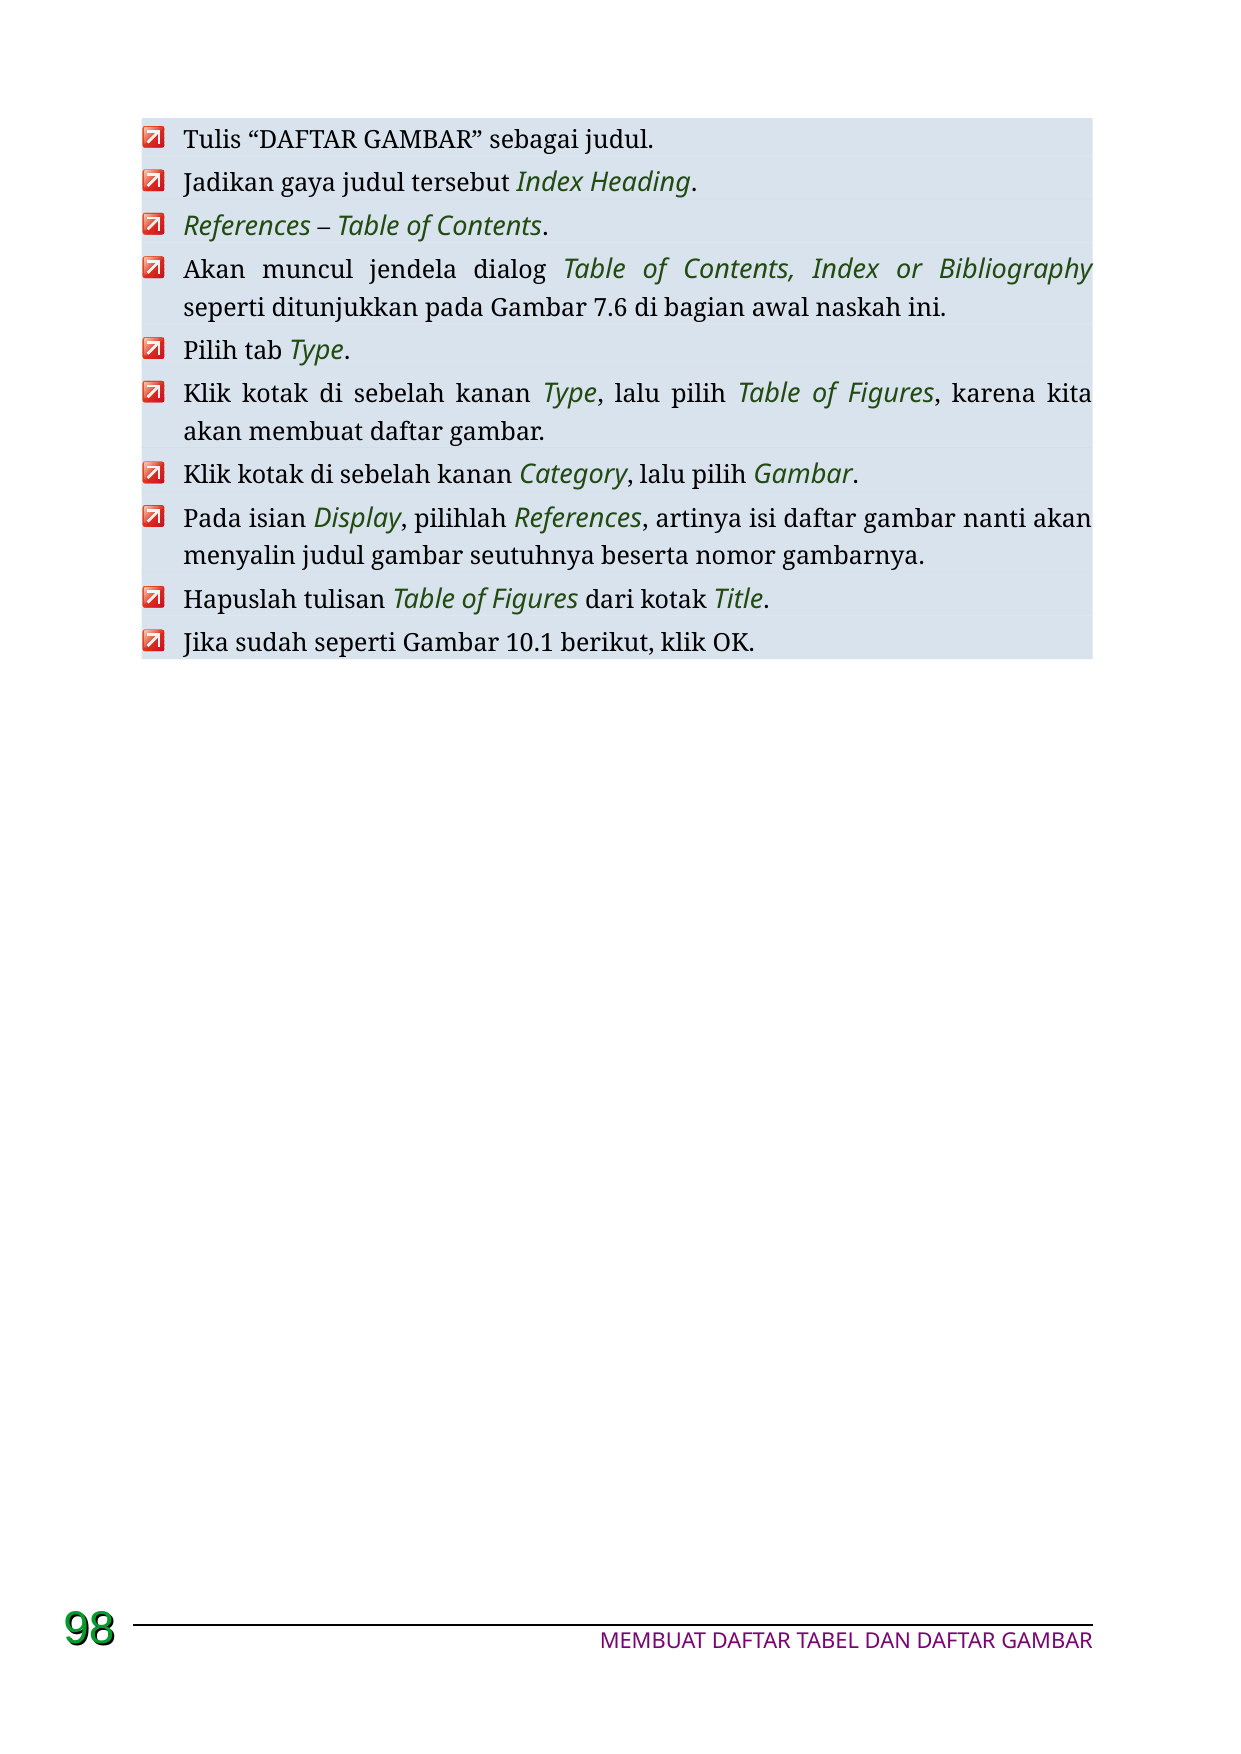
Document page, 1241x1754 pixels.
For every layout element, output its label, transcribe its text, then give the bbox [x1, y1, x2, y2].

list Pada isian Display, pilihlah References, artinya isi daftar gambar nanti akan menyalin judul gambar seutuhnya beserta nomor gambarnya. [142, 497, 1093, 572]
list Jadikan gaya judul tersebut Index Heading. [142, 162, 1093, 199]
list Pilih tab Type. [142, 329, 1093, 367]
list Tulis “DAFTAR GAMBAR” sebagai judul. [142, 118, 1093, 156]
list Hapuslah tulisan Table of Figures dari kotak Title. [142, 578, 1093, 616]
list Jika sudah seperti Gambar 10.1 berikut, klik OK. [142, 622, 1093, 659]
list Klik kotak di sebelah kanan Type, lalu pilih Table of Figures, karena kita akan membuat daftar gambar. [142, 373, 1093, 448]
list Klik kotak di sebelah kanan Category, lalu pilih Gambar. [142, 454, 1093, 491]
list References – Table of Contents. [142, 205, 1093, 242]
list Akan muncul jendela dialog Table of Contents, Index or Bibliography seperti ditunjukkan pada Gambar 7.6 di bagian awal naskah ini. [142, 248, 1093, 323]
